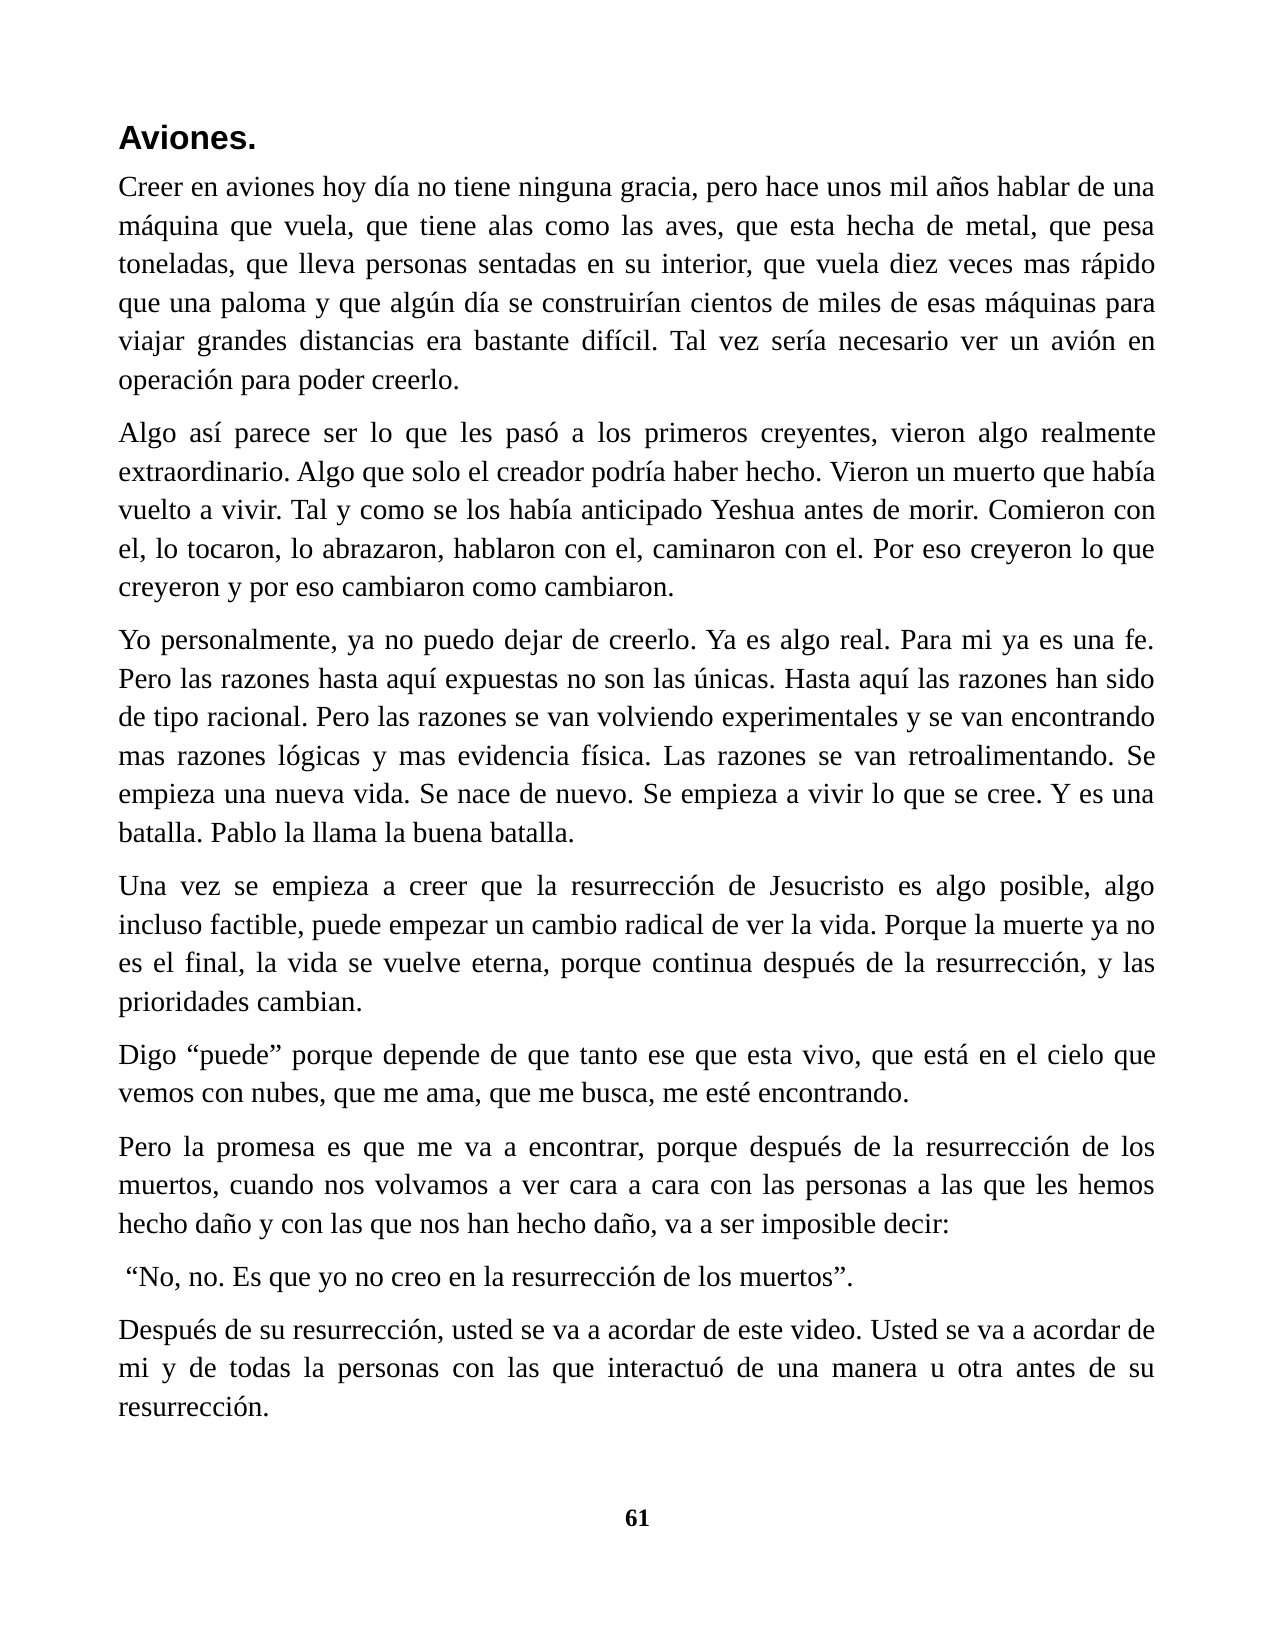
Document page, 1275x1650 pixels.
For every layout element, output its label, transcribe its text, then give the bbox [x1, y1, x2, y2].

subtitle Aviones. [118, 118, 1157, 157]
text Yo personalmente, ya no puedo dejar de creerlo. Ya es algo real. Para mi ya es una fe. Pero las razones hasta aquí expuestas no son las únicas. Hasta aquí las razones han sido de tipo racional. Pero las razones se van volviendo experimentales y se van encontrando mas razones lógicas y mas evidencia física. Las razones se van retroalimentando. Se empieza una nueva vida. Se nace de nuevo. Se empieza a vivir lo que se cree. Y es una batalla. Pablo la llama la buena batalla. [118, 622, 1157, 849]
text Algo así parece ser lo que les pasó a los primeros creyentes, vieron algo realmente extraordinario. Algo que solo el creador podría haber hecho. Vieron un muerto que había vuelto a vivir. Tal y como se los había anticipado Yeshua antes de morir. Comieron con el, lo tocaron, lo abrazaron, hablaron con el, caminaron con el. Por eso creyeron lo que creyeron y por eso cambiaron como cambiaron. [118, 415, 1157, 603]
text Después de su resurrección, usted se va a acordar de este video. Usted se va a acordar de mi y de todas la personas con las que interactuó de una manera u otra antes de su resurrección. [118, 1312, 1157, 1423]
text Digo “puede” porque depende de que tanto ese que esta vivo, que está en el cielo que vemos con nubes, que me ama, que me busca, me esté encontrando. [118, 1037, 1157, 1109]
text Una vez se empieza a creer que la resurrección de Jesucristo es algo posible, algo incluso factible, puede empezar un cambio radical de ver la vida. Porque la muerte ya no es el final, la vida se vuelve eterna, porque continua después de la resurrección, y las prioridades cambian. [118, 868, 1157, 1017]
text Pero la promesa es que me va a encontrar, porque después de la resurrección de los muertos, cuando nos volvamos a ver cara a cara con las personas a las que les hemos hecho daño y con las que nos han hecho daño, va a ser imposible decir: [118, 1129, 1157, 1239]
text “No, no. Es que yo no creo en la resurrección de los muertos”. [118, 1259, 1157, 1292]
text Creer en aviones hoy día no tiene ninguna gracia, pero hace unos mil años hablar de una máquina que vuela, que tiene alas como las aves, que esta hecha de metal, que pesa toneladas, que lleva personas sentadas en su interior, que vuela diez veces mas rápido que una paloma y que algún día se construirían cientos de miles de esas máquinas para viajar grandes distancias era bastante difícil. Tal vez sería necesario ver un avión en operación para poder creerlo. [118, 169, 1157, 396]
